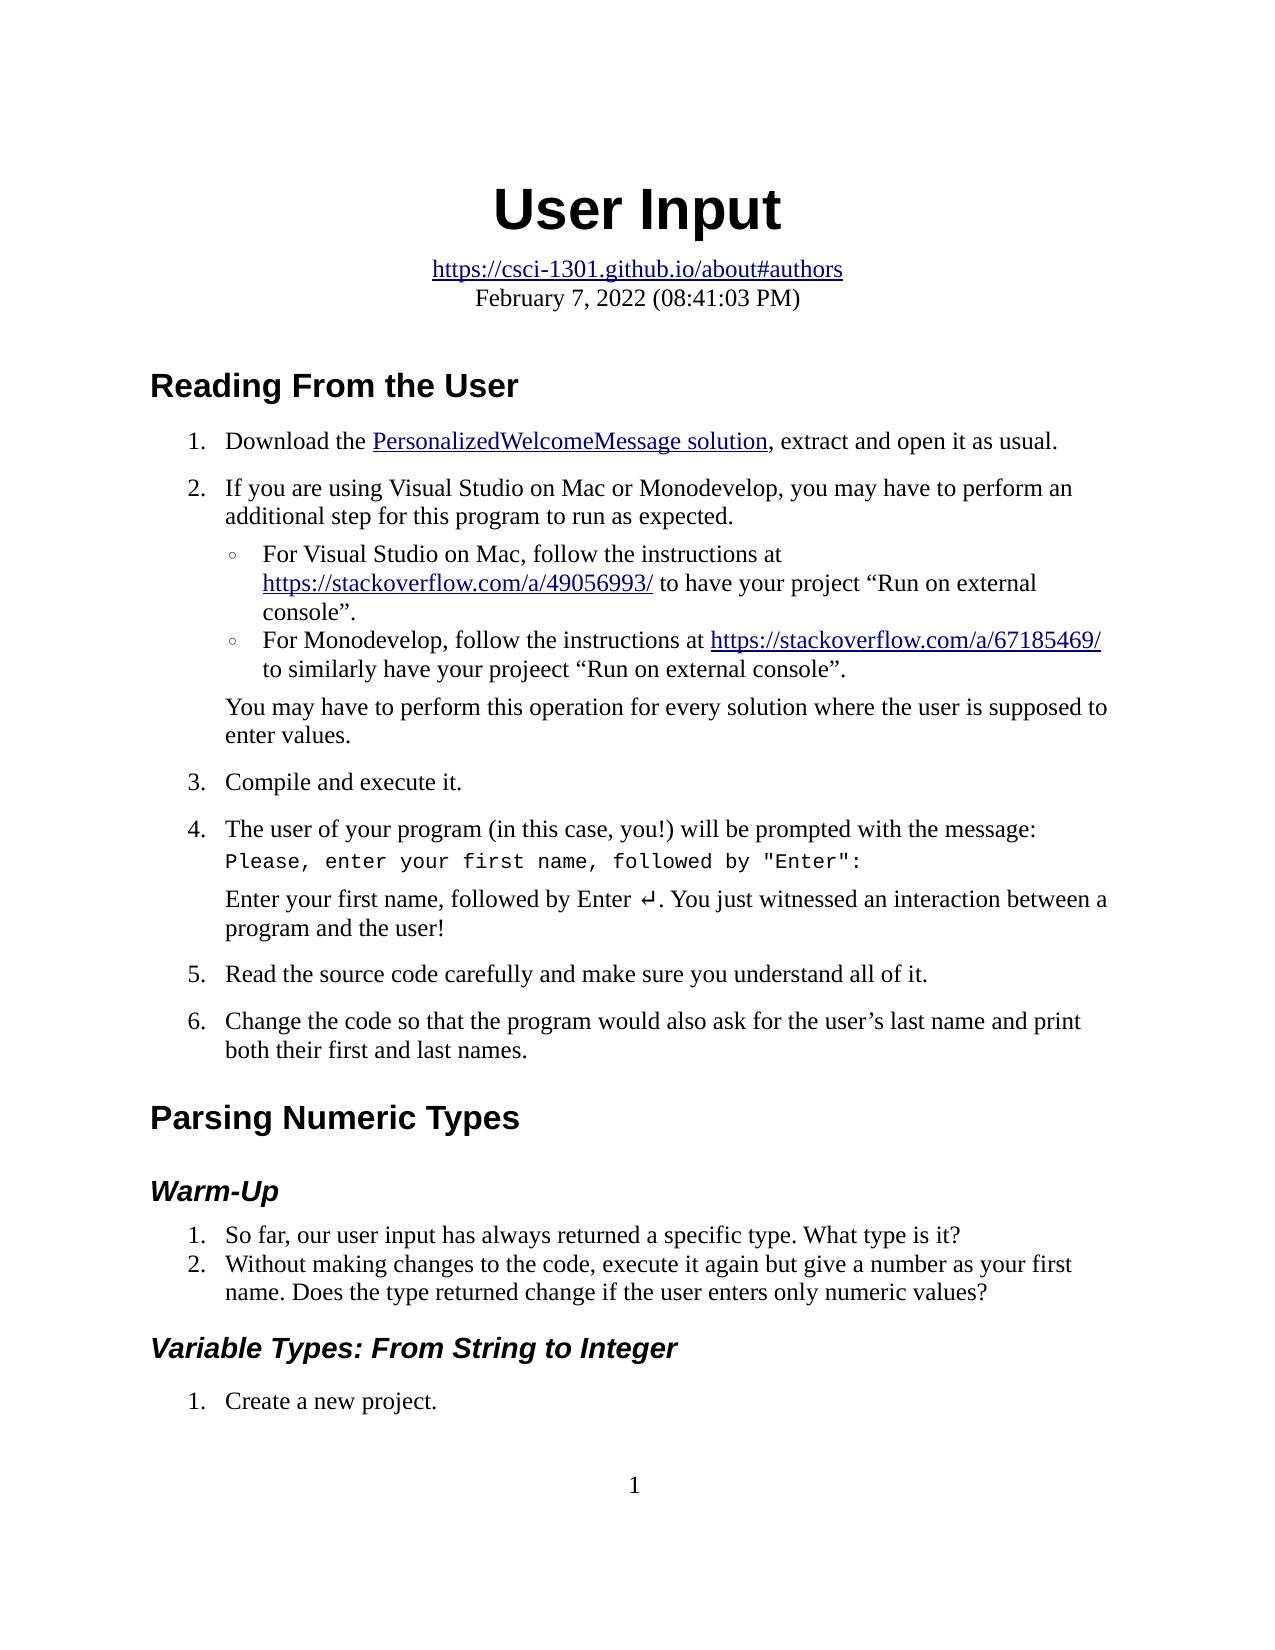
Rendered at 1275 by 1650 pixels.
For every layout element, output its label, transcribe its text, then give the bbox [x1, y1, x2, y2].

list Read the source code carefully and make sure you understand all of it. [187, 959, 1125, 988]
list Change the code so that the program would also ask for the user’s last name and print both their first and last names. [187, 1006, 1125, 1064]
list Enter your first name, followed by Enter ↵. You just witnessed an interaction between a program and the user! [187, 884, 1125, 942]
list The user of your program (in this case, you!) will be prompted with the message: [187, 814, 1125, 843]
list You may have to perform this operation for every solution where the user is supposed to enter values. [187, 692, 1125, 749]
list Without making changes to the code, execute it again but give a number as your first name. Does the type returned change if the user enters only numeric values? [187, 1249, 1125, 1306]
list For Monodevelop, follow the instructions at https://stackoverflow.com/a/67185469/ to similarly have your projeect “Run on external console”. [225, 625, 1125, 683]
list Download the PersonalizedWelcomeMessage solution, extract and open it as usual. [187, 426, 1125, 455]
text https://csci-1301.github.io/about#authors [150, 254, 1125, 283]
list Create a new project. [187, 1386, 1125, 1415]
text February 7, 2022 (08:41:03 PM) [150, 283, 1125, 312]
title User Input [150, 175, 1125, 242]
subtitle Reading From the User [150, 366, 1125, 404]
list So far, our user input has always returned a specific type. What type is it? [187, 1220, 1125, 1249]
subtitle Variable Types: From String to Integer [150, 1331, 1125, 1365]
subtitle Warm-Up [150, 1174, 1125, 1207]
list Compile and execute it. [187, 767, 1125, 796]
list Please, enter your first name, followed by "Enter": [187, 852, 1125, 875]
list For Visual Studio on Mac, follow the instructions at https://stackoverflow.com/a/49056993/ to have your project “Run on external console”. [225, 539, 1125, 625]
subtitle Parsing Numeric Types [150, 1098, 1125, 1136]
list If you are using Visual Studio on Mac or Monodevelop, you may have to perform an additional step for this program to run as expected. [187, 473, 1125, 530]
